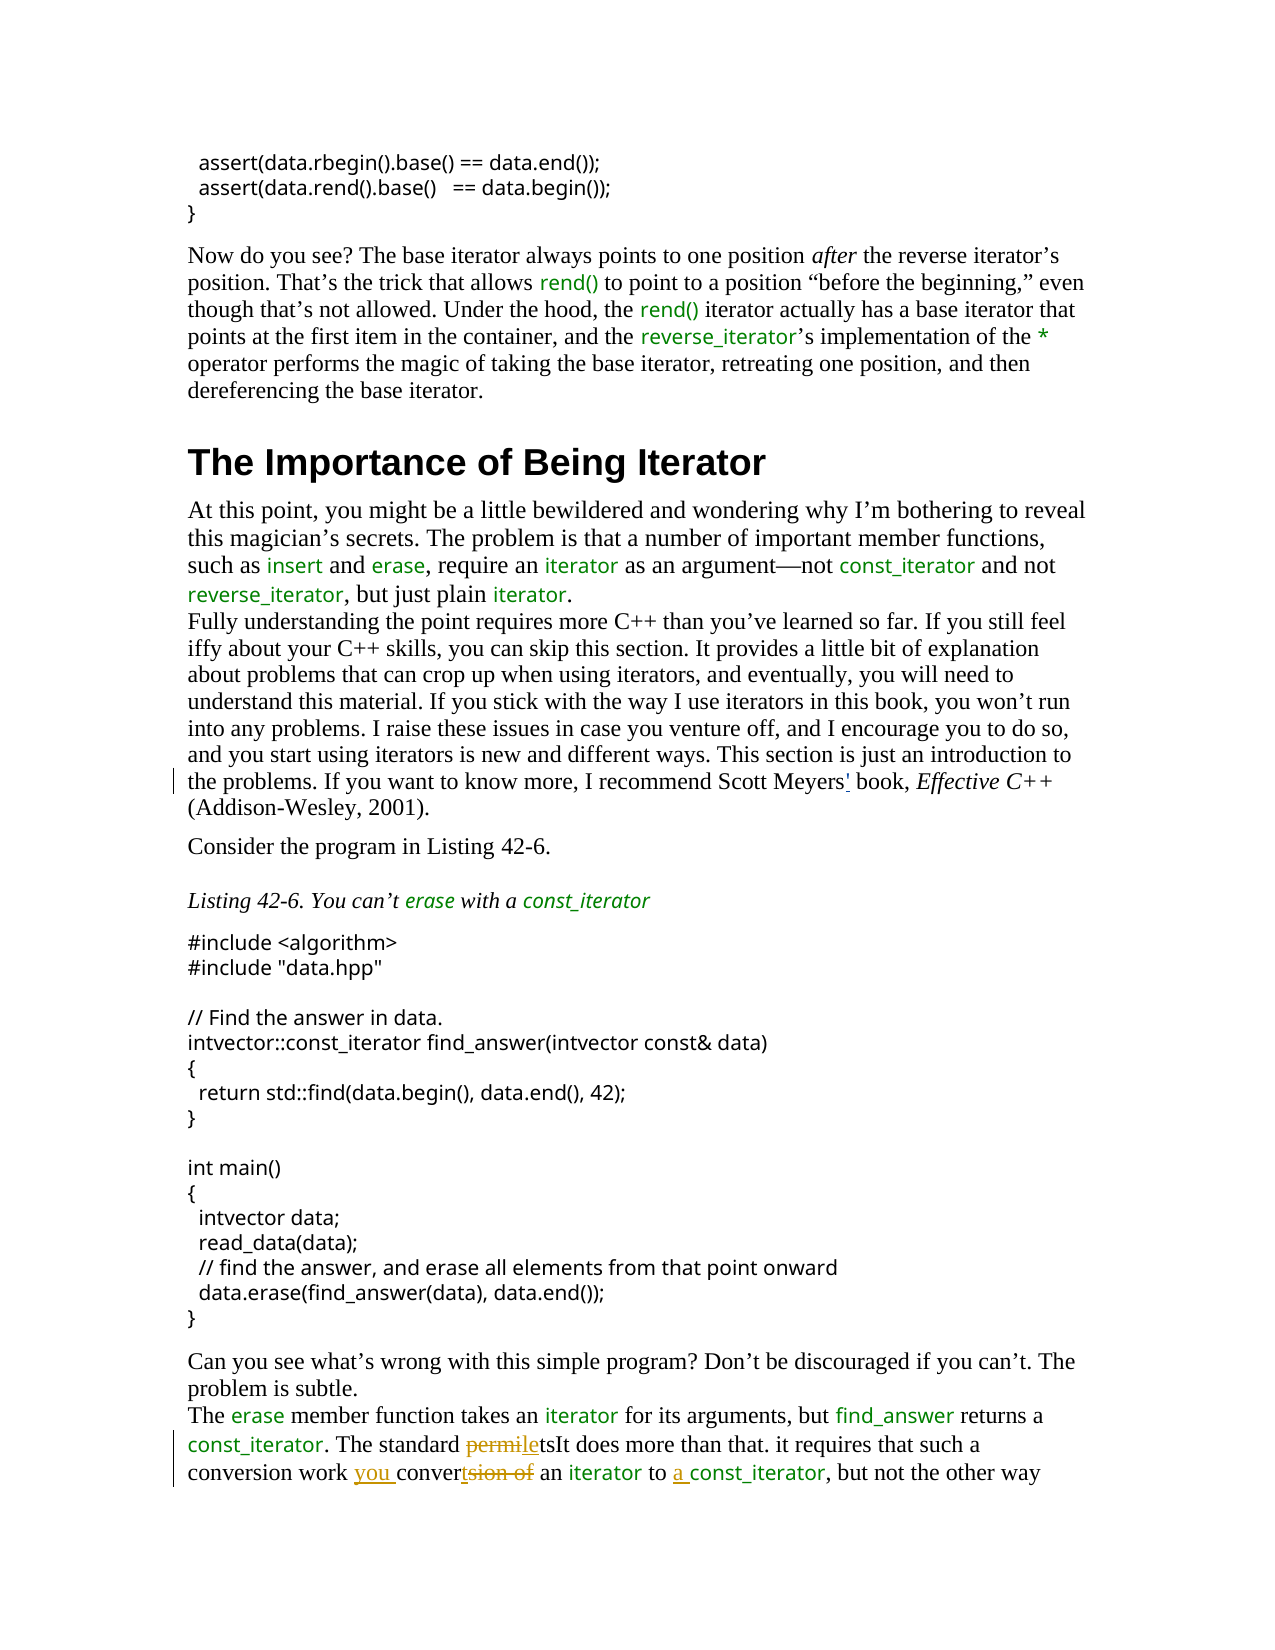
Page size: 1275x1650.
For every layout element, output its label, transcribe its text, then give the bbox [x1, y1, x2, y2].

text assert(data.rend().base() == data.begin()); [187, 175, 1072, 200]
text { [187, 1056, 1072, 1081]
text data.erase(find_answer(data), data.end()); [187, 1281, 1072, 1306]
text #include <algorithm> [187, 931, 1072, 956]
text } [187, 200, 1072, 225]
text } [187, 1106, 1072, 1131]
text return std::find(data.begin(), data.end(), 42); [187, 1081, 1072, 1106]
text intvector::const_iterator find_answer(intvector const& data) [187, 1031, 1072, 1056]
text Fully understanding the point requires more C++ than you’ve learned so far. If you still feel iffy about your C++ skills, you can skip this section. It provides a little bit of explanation about problems that can crop up when using iterators, and eventually, you will need to understand this material. If you stick with the way I use iterators in this book, you won’t run into any problems. I raise these issues in case you venture off, and I encourage you to do so, and you start using iterators is new and different ways. This section is just an introduction to the problems. If you want to know more, I recommend Scott Meyers' book, Effective C++ (Addison-Wesley, 2001). [187, 608, 1087, 821]
text read_data(data); [187, 1231, 1072, 1256]
text Listing 42-6. You can’t erase with a const_iterator [187, 885, 1087, 914]
text Can you see what’s wrong with this simple program? Don’t be discouraged if you can’t. The problem is subtle. [187, 1347, 1087, 1402]
text int main() [187, 1156, 1072, 1181]
text The erase member function takes an iterator for its arguments, but find_answer returns a const_iterator. The standard letsIt does more than that. it requires that such a conversion work you convert an iterator to a const_iterator, but not the other way [187, 1402, 1087, 1487]
text // find the answer, and erase all elements from that point onward [187, 1256, 1072, 1281]
text // Find the answer in data. [187, 1006, 1072, 1031]
text intvector data; [187, 1206, 1072, 1231]
text Now do you see? The base iterator always points to one position after the reverse iterator’s position. That’s the trick that allows rend() to point to a position “before the beginning,” even though that’s not allowed. Under the hood, the rend() iterator actually has a base iterator that points at the first item in the container, and the reverse_iterator’s implementation of the * operator performs the magic of taking the base iterator, retreating one position, and then dereferencing the base iterator. [187, 242, 1087, 404]
text } [187, 1306, 1072, 1331]
text assert(data.rbegin().base() == data.end()); [187, 150, 1072, 175]
text #include "data.hpp" [187, 956, 1072, 981]
text Consider the program in Listing 42-6. [187, 833, 1087, 860]
text At this point, you might be a little bewildered and wondering why I’m bothering to reveal this magician’s secrets. The problem is that a number of important member functions, such as insert and erase, require an iterator as an argument—not const_iterator and not reverse_iterator, but just plain iterator. [187, 496, 1087, 608]
subtitle The Importance of Being Iterator [187, 442, 1087, 483]
text { [187, 1181, 1072, 1206]
